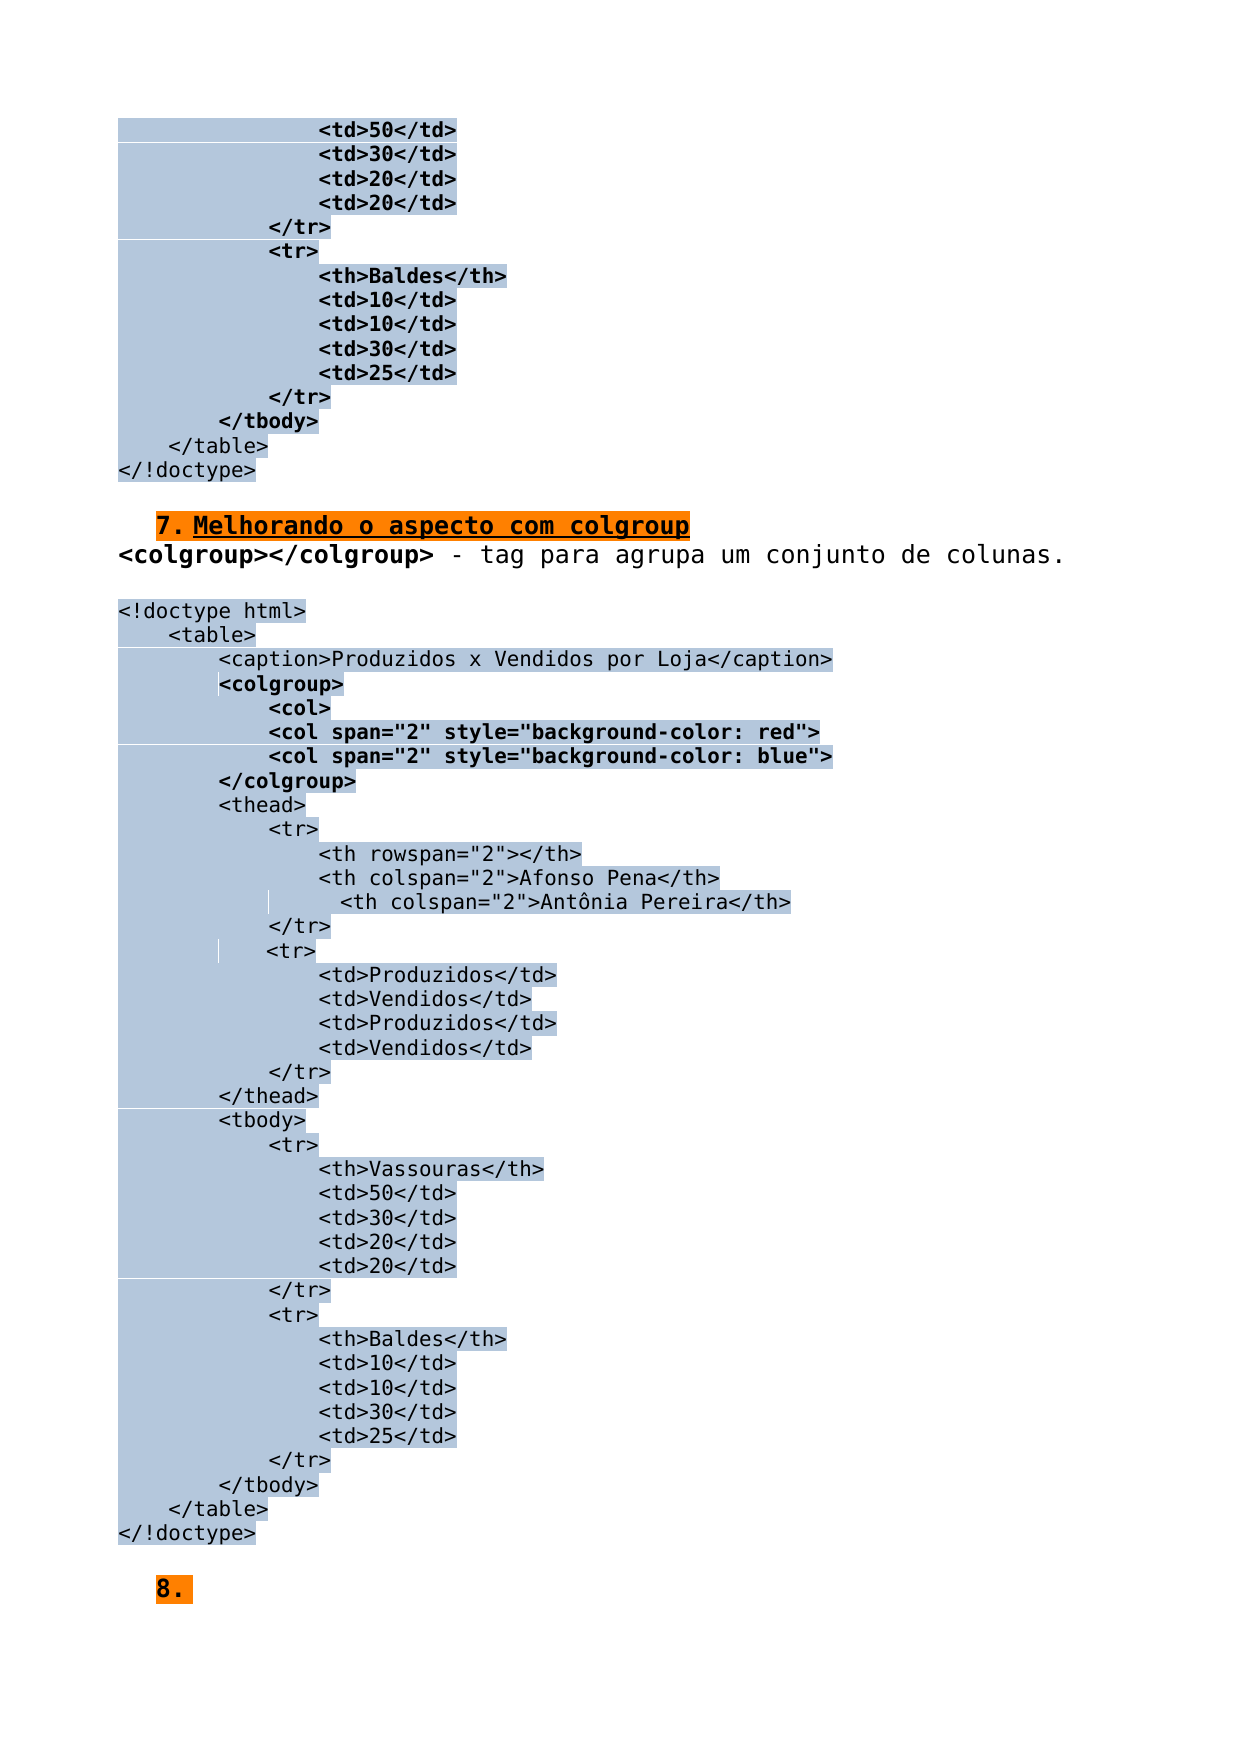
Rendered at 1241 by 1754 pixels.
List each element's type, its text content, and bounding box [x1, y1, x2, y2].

text <th rowspan="2"></th> [118, 842, 1122, 866]
text </tbody> [118, 1473, 1122, 1497]
text <th>Vassouras</th> [118, 1157, 1122, 1181]
text <col span="2" style="background-color: red"> [118, 720, 1122, 744]
text <th colspan="2">Antônia Pereira</th> [118, 890, 1122, 914]
text <td>20</td> [118, 1254, 1122, 1278]
text <td>10</td> [118, 312, 1122, 337]
text <td>25</td> [118, 1424, 1122, 1448]
text <td>50</td> [118, 1181, 1122, 1206]
text <td>20</td> [118, 191, 1122, 215]
text </tr> [118, 385, 1122, 409]
text </tr> [118, 1448, 1122, 1473]
text </thead> [118, 1084, 1122, 1108]
text </tr> [118, 1060, 1122, 1084]
text <td>20</td> [118, 167, 1122, 191]
text <th colspan="2">Afonso Pena</th> [118, 866, 1122, 890]
text <td>10</td> [118, 1376, 1122, 1400]
text </tr> [118, 1278, 1122, 1303]
text <table> [118, 623, 1122, 647]
text <td>Vendidos</td> [118, 987, 1122, 1011]
text <col> [118, 696, 1122, 720]
text </table> [118, 434, 1122, 458]
text <caption>Produzidos x Vendidos por Loja</caption> [118, 647, 1122, 672]
text <td>10</td> [118, 288, 1122, 312]
text <th>Baldes</th> [118, 264, 1122, 288]
text </!doctype> [118, 1521, 1122, 1545]
text <thead> [118, 793, 1122, 817]
text <td>20</td> [118, 1230, 1122, 1254]
text <td>25</td> [118, 361, 1122, 385]
text </tbody> [118, 409, 1122, 434]
text </tr> [118, 215, 1122, 239]
text <tbody> [118, 1108, 1122, 1133]
text <th>Baldes</th> [118, 1327, 1122, 1351]
text <td>10</td> [118, 1351, 1122, 1376]
text <tr> [118, 1303, 1122, 1327]
text <colgroup></colgroup> - tag para agrupa um conjunto de colunas. [118, 541, 1122, 570]
text <td>Produzidos</td> [118, 963, 1122, 987]
text </tr> [118, 914, 1122, 939]
text <tr> [118, 239, 1122, 264]
text <col span="2" style="background-color: blue"> [118, 744, 1122, 769]
text </!doctype> [118, 458, 1122, 482]
text </colgroup> [118, 769, 1122, 793]
text <td>30</td> [118, 1400, 1122, 1424]
list Melhorando o aspecto com colgroup [193, 511, 1122, 541]
text <tr> [118, 939, 1122, 963]
text <!doctype html> [118, 599, 1122, 623]
text <colgroup> [118, 672, 1122, 696]
text <tr> [118, 1133, 1122, 1157]
text <td>50</td> [118, 118, 1122, 142]
text <td>Produzidos</td> [118, 1011, 1122, 1036]
text <td>Vendidos</td> [118, 1036, 1122, 1060]
text </table> [118, 1497, 1122, 1521]
text <tr> [118, 817, 1122, 842]
text <td>30</td> [118, 1206, 1122, 1230]
text <td>30</td> [118, 142, 1122, 167]
text <td>30</td> [118, 337, 1122, 361]
